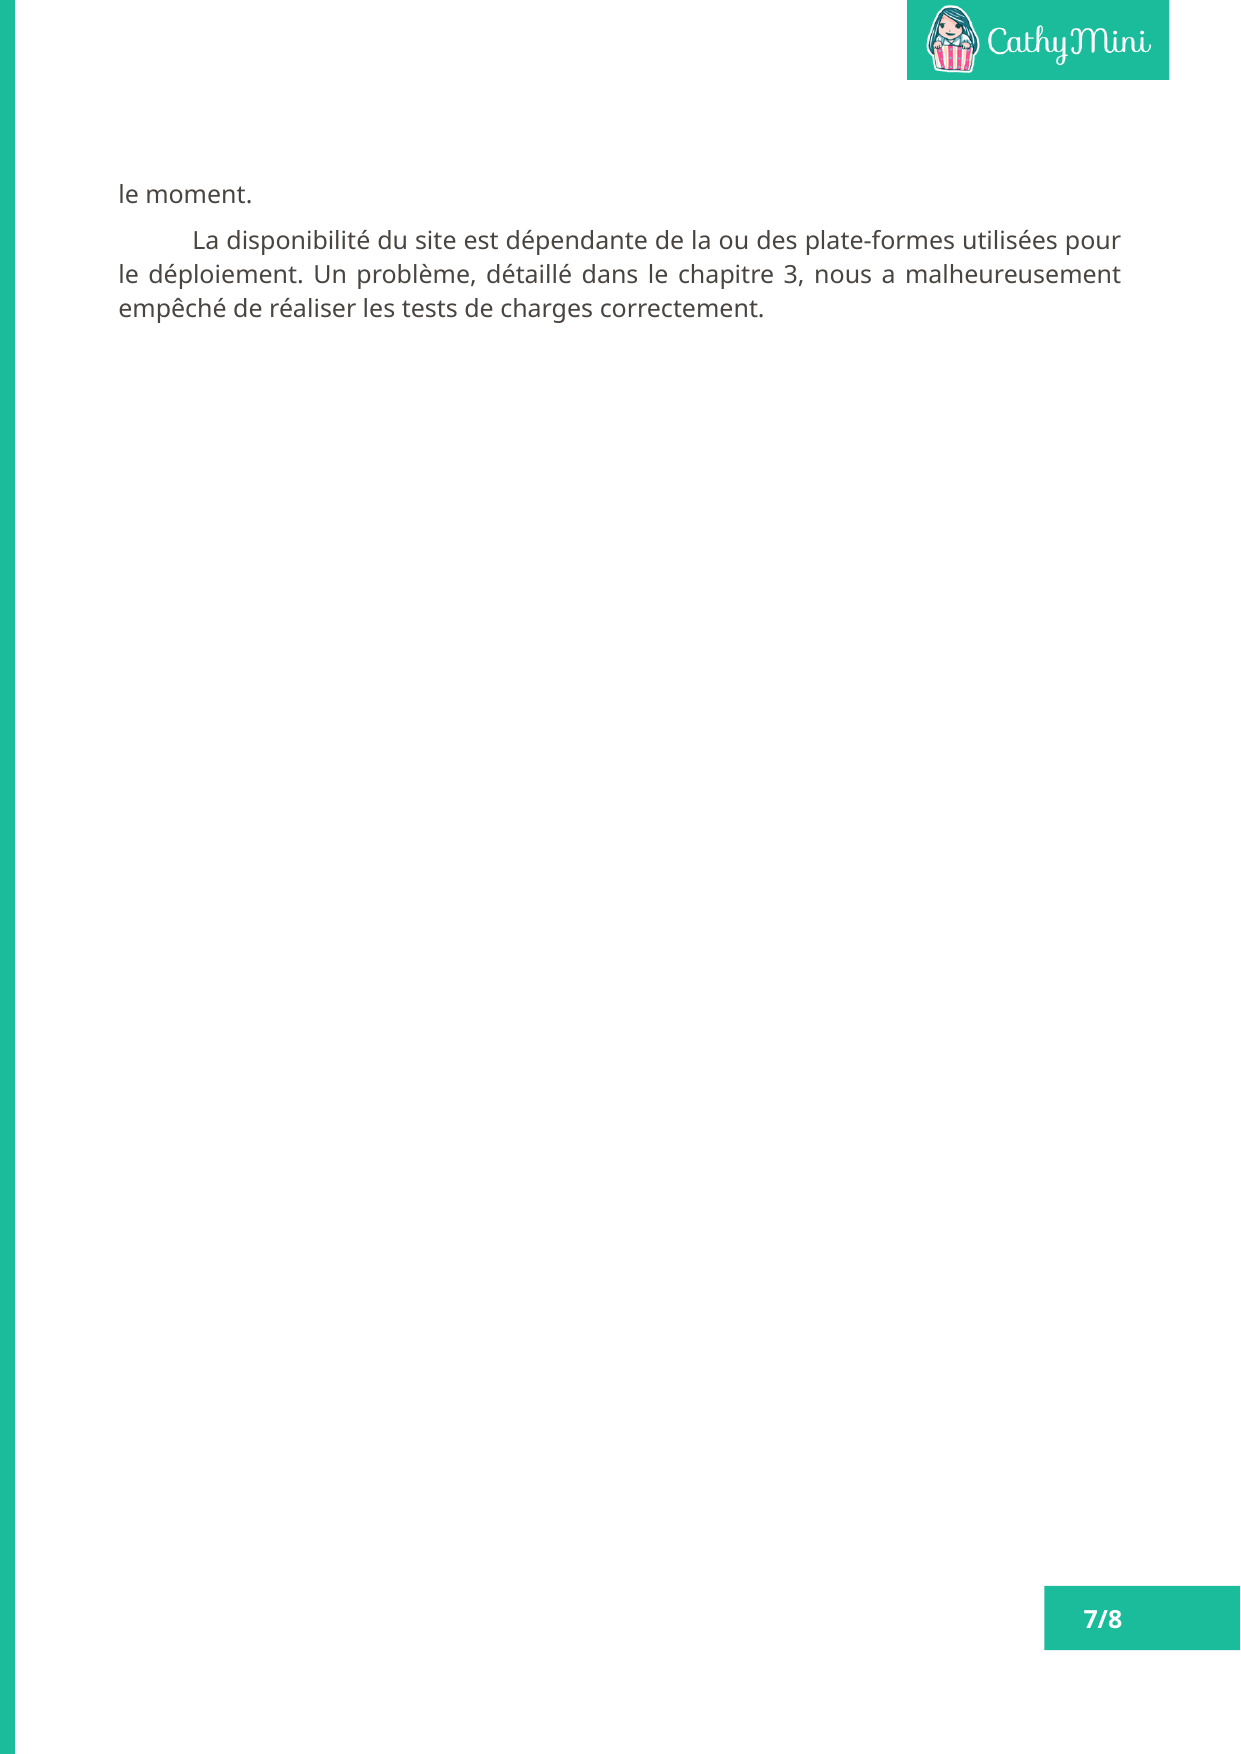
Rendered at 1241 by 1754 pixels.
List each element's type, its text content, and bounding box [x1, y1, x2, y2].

text La disponibilité du site est dépendante de la ou des plate-formes utilisées pour le déploiement. Un problème, détaillé dans le chapitre 3, nous a malheureusement empêché de réaliser les tests de charges correctement. [118, 223, 1122, 325]
text le moment. [118, 176, 1122, 210]
